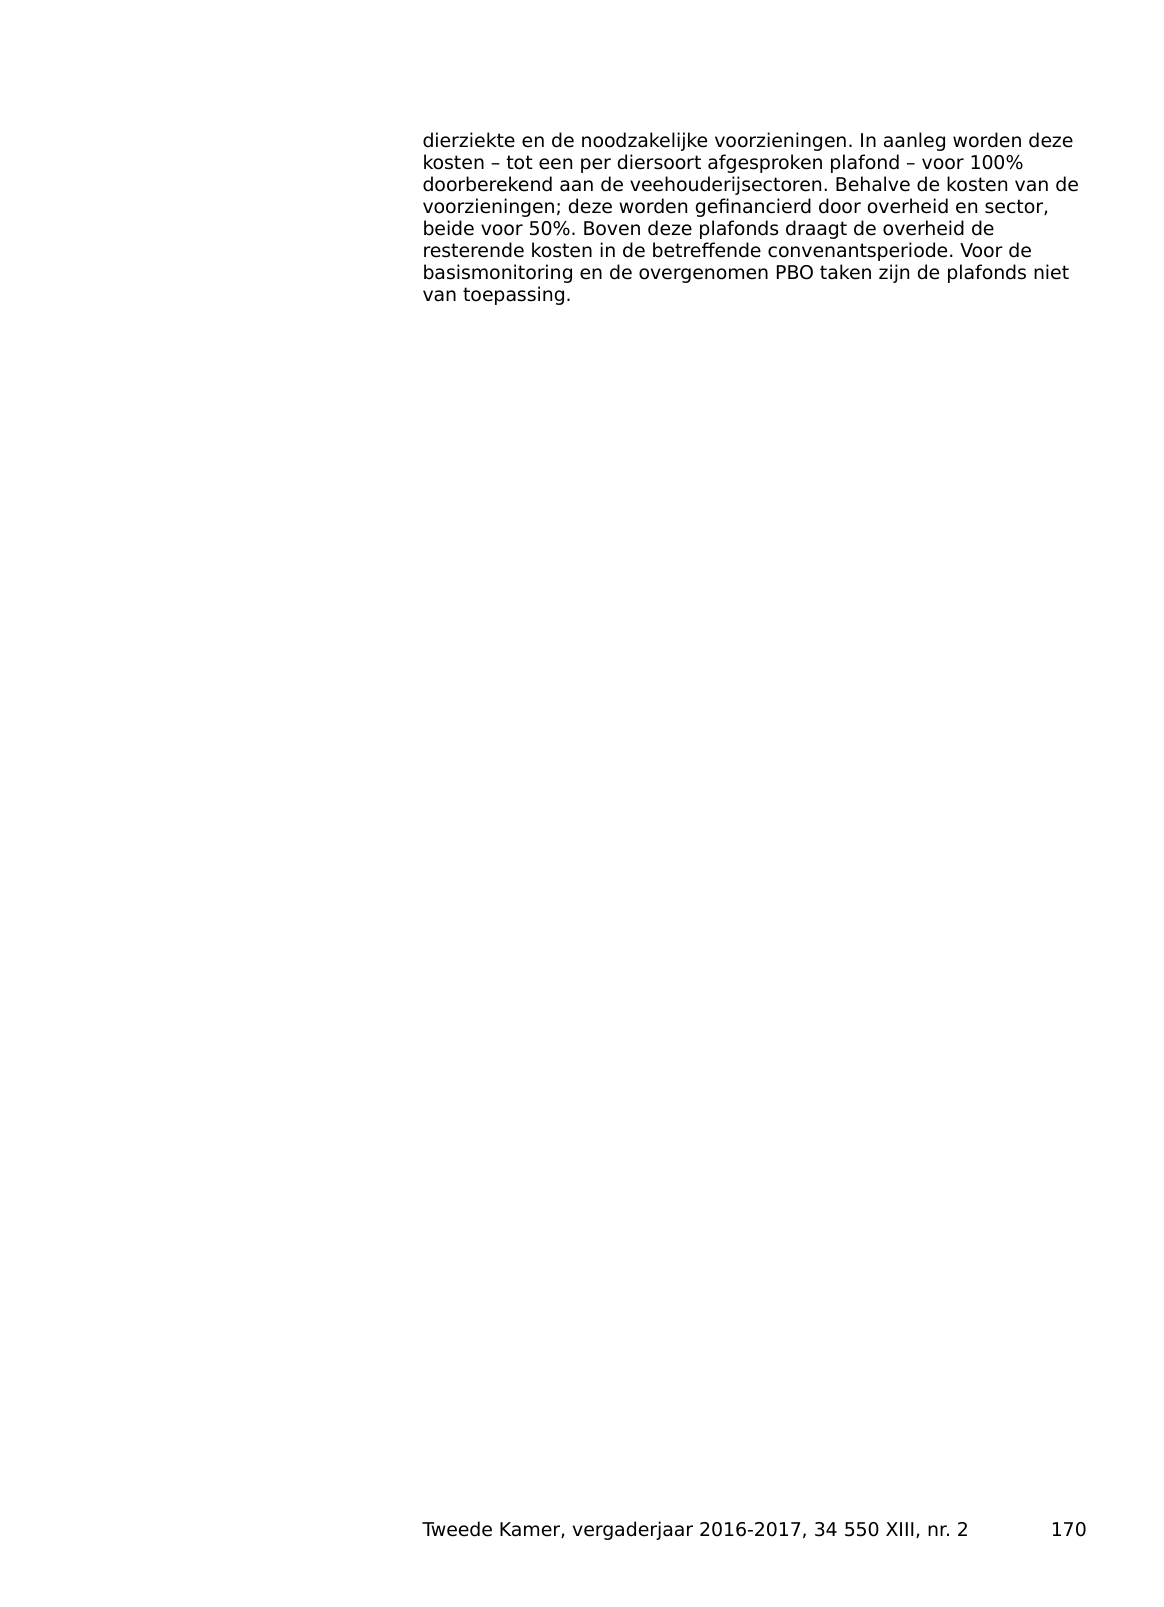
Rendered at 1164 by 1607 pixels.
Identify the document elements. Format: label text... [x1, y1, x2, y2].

text dierziekte en de noodzakelijke voorzieningen. In aanleg worden deze kosten – tot een per diersoort afgesproken plafond – voor 100% doorberekend aan de veehouderijsectoren. Behalve de kosten van de voorzieningen; deze worden gefinancierd door overheid en sector, beide voor 50%. Boven deze plafonds draagt de overheid de resterende kosten in de betreffende convenantsperiode. Voor de basismonitoring en de overgenomen PBO taken zijn de plafonds niet van toepassing. [422, 130, 1087, 306]
